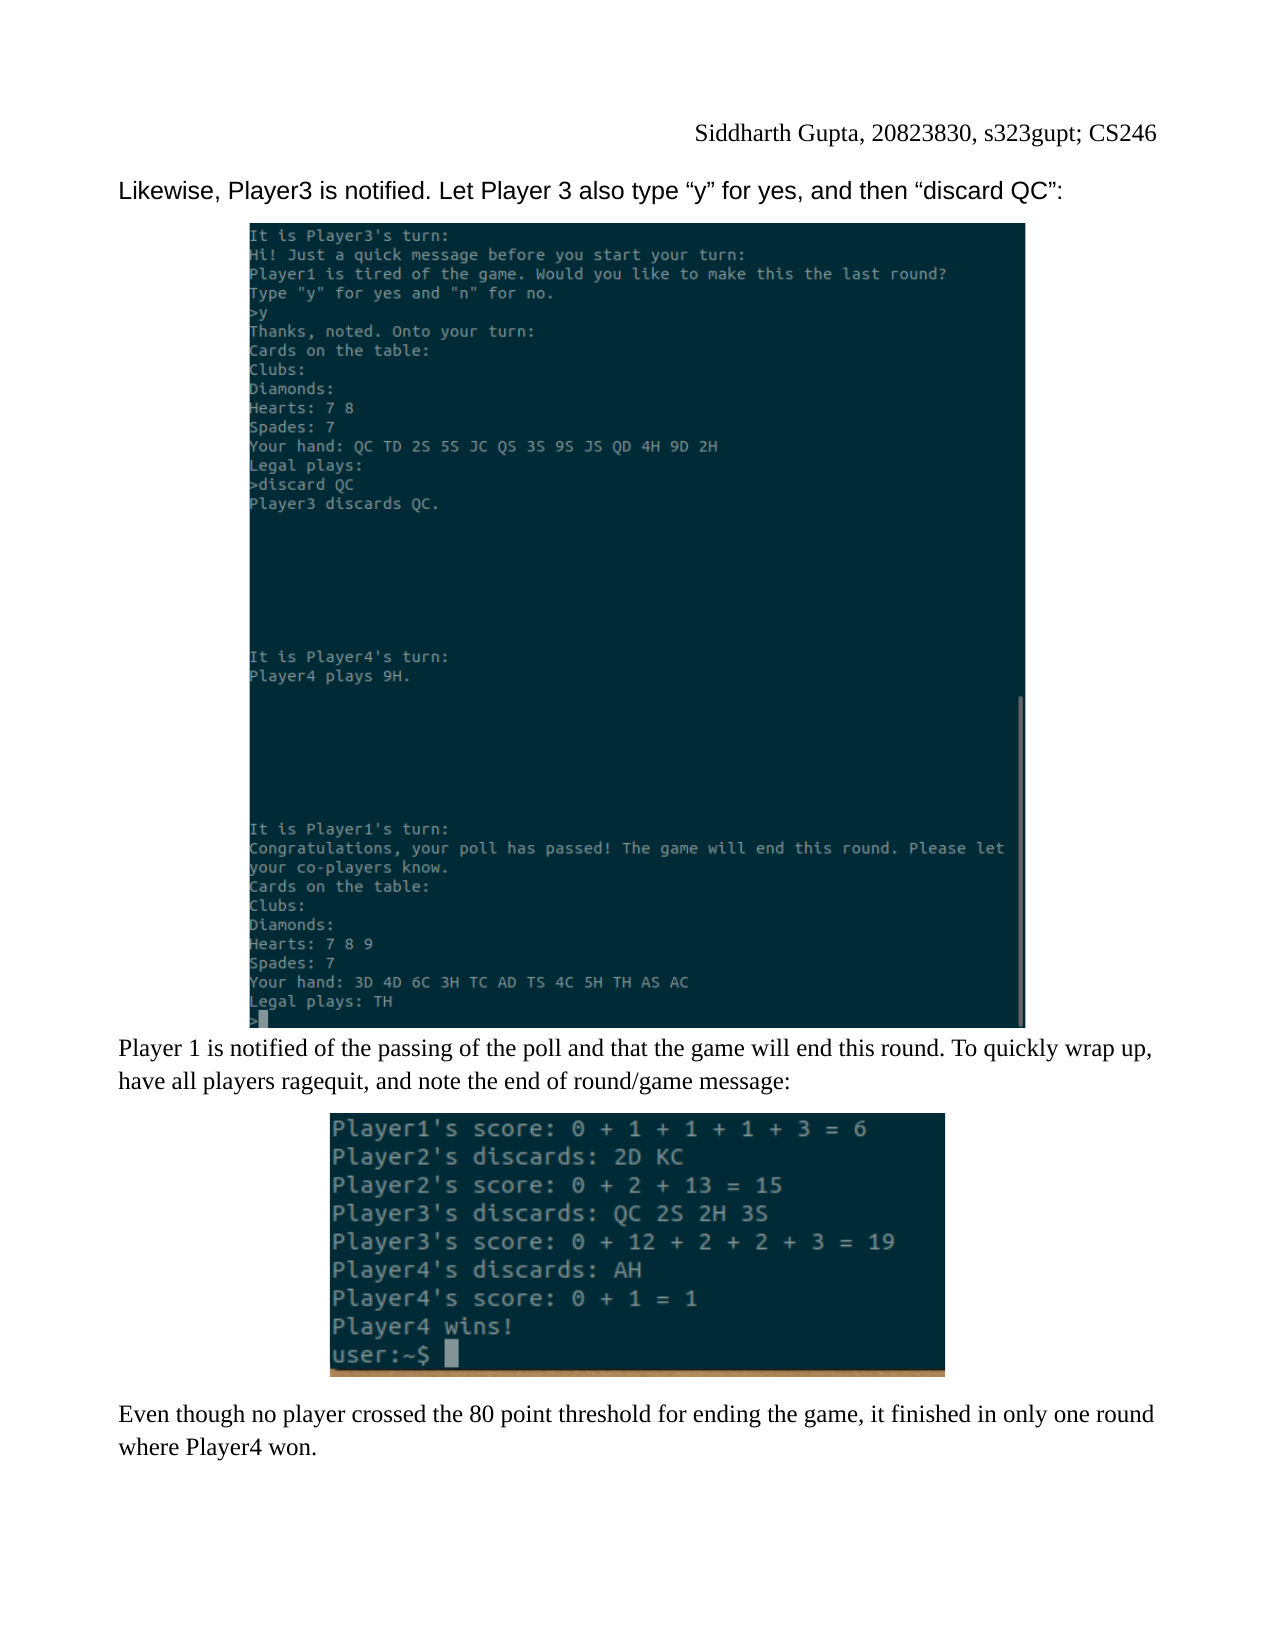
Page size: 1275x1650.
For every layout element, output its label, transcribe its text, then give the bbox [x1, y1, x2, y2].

picture [308, 884, 315, 891]
picture [281, 421, 286, 432]
picture [491, 287, 497, 298]
picture [270, 479, 276, 489]
picture [423, 826, 429, 834]
picture [348, 1148, 358, 1164]
picture [361, 1124, 372, 1136]
picture [452, 268, 458, 279]
picture [729, 842, 735, 853]
picture [318, 230, 323, 241]
picture [471, 441, 477, 451]
picture [252, 824, 256, 834]
picture [361, 1322, 372, 1334]
picture [418, 1346, 429, 1365]
picture [308, 231, 315, 240]
picture [418, 1291, 430, 1306]
picture [279, 900, 286, 910]
picture [376, 1181, 387, 1197]
picture [519, 846, 525, 853]
picture [327, 826, 334, 834]
picture [337, 827, 342, 837]
picture [559, 1259, 570, 1277]
picture [405, 881, 410, 891]
picture [474, 1259, 485, 1277]
picture [631, 1291, 640, 1306]
picture [260, 348, 267, 355]
picture [261, 652, 266, 661]
picture [356, 233, 362, 240]
picture [337, 233, 343, 244]
picture [658, 1181, 668, 1192]
picture [729, 267, 733, 279]
picture [633, 842, 650, 853]
picture [413, 291, 420, 298]
picture [883, 1234, 894, 1249]
picture [871, 1234, 880, 1249]
picture [488, 1237, 499, 1249]
picture [279, 329, 286, 336]
picture [509, 329, 515, 336]
picture [911, 843, 915, 853]
picture [376, 1265, 386, 1282]
picture [528, 846, 534, 853]
picture [376, 1152, 386, 1169]
picture [688, 1177, 696, 1193]
picture [475, 1322, 485, 1334]
picture [531, 1124, 542, 1136]
picture [291, 460, 295, 470]
picture [419, 1234, 429, 1249]
picture [451, 978, 459, 987]
picture [394, 880, 401, 891]
picture [559, 1146, 570, 1164]
picture [346, 654, 353, 660]
picture [576, 267, 582, 279]
picture [318, 444, 324, 451]
picture [348, 1204, 358, 1221]
picture [623, 978, 631, 987]
picture [261, 231, 266, 239]
picture [249, 288, 257, 298]
picture [442, 846, 448, 853]
picture [361, 442, 368, 449]
picture [687, 1121, 696, 1136]
picture [445, 1322, 458, 1334]
picture [653, 252, 659, 263]
picture [300, 252, 305, 260]
picture [385, 233, 391, 241]
picture [356, 269, 362, 279]
picture [672, 1237, 683, 1249]
picture [358, 842, 362, 853]
picture [489, 1261, 499, 1277]
picture [709, 846, 717, 853]
picture [418, 1319, 429, 1334]
picture [385, 977, 401, 987]
picture [281, 673, 286, 682]
picture [817, 842, 821, 853]
picture [700, 1177, 711, 1193]
picture [481, 271, 487, 282]
picture [260, 424, 265, 435]
picture [376, 1294, 387, 1310]
picture [414, 655, 420, 662]
picture [338, 345, 343, 355]
picture [447, 1181, 457, 1193]
picture [270, 922, 276, 930]
picture [853, 271, 860, 279]
picture [384, 997, 392, 1006]
picture [744, 1121, 753, 1136]
picture [413, 865, 440, 872]
picture [376, 881, 381, 891]
picture [681, 980, 687, 987]
picture [375, 249, 381, 260]
picture [249, 327, 256, 336]
picture [298, 977, 305, 987]
picture [310, 671, 314, 681]
picture [987, 846, 994, 853]
picture [501, 290, 506, 298]
picture [537, 252, 544, 258]
picture [346, 880, 363, 891]
picture [337, 654, 343, 665]
picture [270, 290, 286, 301]
picture [405, 1322, 414, 1334]
picture [518, 1237, 527, 1249]
picture [348, 1176, 358, 1193]
picture [602, 1181, 612, 1192]
picture [394, 671, 401, 681]
picture [447, 1152, 457, 1164]
picture [557, 252, 563, 263]
picture [337, 463, 342, 473]
picture [671, 1149, 683, 1164]
picture [348, 1119, 358, 1136]
picture [489, 1322, 499, 1334]
picture [681, 846, 698, 853]
picture [375, 865, 381, 872]
picture [423, 654, 429, 662]
picture [602, 1124, 613, 1135]
picture [447, 1294, 457, 1306]
picture [337, 999, 342, 1009]
picture [346, 403, 353, 413]
picture [279, 364, 286, 375]
picture [518, 1124, 527, 1136]
picture [334, 1177, 345, 1193]
picture [299, 271, 305, 278]
picture [289, 325, 295, 336]
picture [516, 1152, 527, 1164]
picture [249, 441, 257, 451]
picture [490, 248, 506, 260]
picture [308, 444, 314, 451]
picture [404, 824, 410, 834]
picture [729, 252, 735, 260]
picture [348, 1261, 358, 1277]
picture [270, 424, 276, 432]
picture [404, 329, 410, 336]
picture [682, 252, 687, 260]
picture [491, 326, 496, 336]
picture [281, 957, 286, 968]
picture [688, 1291, 696, 1306]
picture [346, 233, 353, 240]
picture [280, 405, 285, 413]
picture [318, 823, 324, 834]
picture [252, 231, 256, 241]
picture [423, 268, 430, 279]
picture [266, 865, 276, 872]
picture [260, 884, 267, 891]
picture [249, 865, 256, 875]
picture [289, 348, 295, 355]
picture [327, 268, 333, 279]
picture [346, 673, 353, 681]
picture [939, 846, 946, 853]
picture [327, 463, 334, 470]
picture [432, 654, 439, 662]
picture [673, 252, 678, 260]
picture [758, 269, 764, 279]
picture [518, 1294, 527, 1306]
picture [405, 345, 410, 355]
picture [376, 1209, 387, 1226]
picture [586, 441, 592, 451]
picture [362, 1152, 372, 1164]
picture [327, 441, 333, 451]
picture [361, 1209, 372, 1221]
picture [815, 267, 821, 279]
picture [320, 460, 324, 470]
picture [384, 497, 391, 509]
picture [249, 403, 266, 413]
picture [714, 1206, 726, 1221]
picture [546, 1152, 555, 1164]
picture [921, 842, 926, 853]
picture [356, 290, 362, 298]
picture [249, 499, 258, 508]
picture [419, 1206, 429, 1221]
picture [528, 443, 534, 451]
picture [700, 1206, 710, 1221]
picture [657, 1149, 669, 1164]
picture [279, 846, 286, 856]
picture [502, 1181, 515, 1193]
picture [620, 441, 631, 451]
picture [531, 1237, 542, 1249]
picture [443, 268, 448, 279]
picture [631, 1234, 640, 1249]
picture [531, 1209, 541, 1221]
picture [882, 842, 888, 853]
picture [320, 996, 324, 1006]
picture [385, 865, 391, 872]
picture [367, 325, 372, 336]
picture [249, 920, 258, 930]
picture [546, 1209, 555, 1221]
picture [348, 1232, 358, 1249]
picture [672, 1206, 682, 1221]
picture [488, 1294, 499, 1306]
picture [480, 442, 487, 451]
picture [249, 269, 257, 279]
picture [279, 463, 286, 470]
picture [559, 1203, 570, 1221]
picture [334, 1262, 345, 1277]
picture [404, 230, 410, 241]
picture [413, 252, 429, 260]
picture [474, 1146, 485, 1164]
picture [519, 252, 534, 260]
picture [289, 884, 295, 891]
picture [853, 846, 864, 853]
picture [348, 1289, 358, 1306]
picture [949, 846, 955, 853]
picture [557, 977, 563, 987]
picture [700, 1234, 711, 1249]
picture [347, 999, 353, 1006]
picture [261, 249, 266, 260]
picture [327, 865, 332, 875]
picture [356, 654, 362, 662]
picture [270, 386, 276, 394]
picture [376, 1237, 387, 1254]
picture [318, 884, 324, 891]
picture [413, 884, 420, 891]
picture [291, 996, 295, 1006]
picture [308, 865, 315, 872]
picture [574, 1152, 584, 1164]
picture [308, 824, 314, 834]
picture [279, 922, 305, 930]
picture [574, 1209, 584, 1221]
picture [405, 1294, 414, 1306]
picture [673, 441, 688, 451]
picture [663, 252, 673, 260]
picture [367, 939, 372, 947]
picture [270, 884, 276, 891]
picture [461, 252, 467, 263]
picture [327, 329, 344, 336]
picture [528, 977, 534, 987]
picture [252, 652, 256, 662]
picture [337, 498, 342, 509]
picture [690, 271, 698, 279]
picture [854, 1121, 866, 1136]
picture [506, 1319, 510, 1334]
picture [662, 846, 668, 856]
picture [413, 348, 420, 355]
picture [261, 670, 266, 681]
picture [348, 1350, 358, 1362]
picture [280, 271, 286, 282]
picture [573, 1234, 585, 1249]
picture [488, 1124, 499, 1136]
picture [260, 999, 276, 1009]
picture [366, 231, 372, 241]
picture [310, 843, 314, 853]
picture [389, 1294, 402, 1306]
picture [377, 1350, 386, 1362]
picture [413, 827, 420, 834]
picture [365, 977, 370, 987]
picture [289, 846, 295, 853]
picture [672, 846, 678, 853]
picture [327, 498, 333, 509]
picture [422, 329, 430, 336]
picture [289, 501, 295, 509]
picture [658, 1206, 668, 1221]
picture [602, 1294, 612, 1305]
picture [614, 977, 620, 987]
picture [362, 1181, 372, 1193]
picture [249, 250, 258, 260]
picture [602, 1237, 613, 1249]
picture [327, 842, 333, 853]
picture [318, 250, 324, 260]
picture [355, 442, 362, 455]
picture [270, 960, 276, 968]
picture [630, 1177, 640, 1193]
picture [958, 846, 965, 853]
picture [343, 480, 353, 489]
picture [537, 269, 548, 279]
picture [777, 268, 783, 279]
picture [488, 1181, 499, 1193]
picture [389, 1152, 401, 1164]
picture [566, 979, 573, 987]
picture [447, 1124, 457, 1136]
picture [573, 1177, 585, 1193]
picture [892, 271, 898, 279]
picture [299, 673, 305, 680]
picture [434, 286, 439, 298]
picture [568, 252, 582, 260]
text Even though no player crossed the 80 point threshold for ending the game, it finished in only one round where Player4 won. [118, 1399, 1157, 1461]
picture [346, 865, 353, 872]
picture [813, 1234, 823, 1249]
picture [261, 900, 266, 910]
picture [595, 842, 601, 853]
picture [873, 270, 879, 279]
picture [249, 671, 257, 681]
picture [249, 384, 258, 394]
picture [799, 1121, 809, 1136]
picture [634, 250, 639, 258]
picture [327, 673, 334, 684]
picture [299, 846, 305, 853]
picture [797, 843, 802, 853]
picture [389, 1237, 401, 1249]
picture [422, 846, 439, 853]
picture [270, 271, 276, 279]
picture [270, 329, 276, 336]
picture [253, 1010, 268, 1028]
picture [348, 843, 353, 853]
picture [452, 252, 458, 260]
picture [309, 269, 314, 279]
picture [308, 291, 313, 299]
picture [260, 960, 266, 971]
picture [503, 1152, 513, 1164]
picture [447, 1265, 457, 1277]
picture [405, 1124, 414, 1136]
picture [531, 1152, 541, 1164]
picture [280, 651, 285, 662]
picture [461, 1317, 471, 1334]
picture [347, 463, 353, 470]
picture [701, 250, 706, 258]
picture [413, 979, 429, 987]
picture [474, 1203, 485, 1221]
picture [289, 938, 295, 949]
picture [503, 1209, 513, 1221]
picture [384, 292, 391, 298]
picture [308, 348, 315, 355]
picture [785, 1237, 796, 1249]
picture [334, 1121, 345, 1136]
picture [389, 1265, 402, 1277]
picture [249, 461, 257, 470]
picture [447, 1237, 457, 1249]
picture [270, 405, 276, 413]
picture [471, 329, 477, 336]
picture [308, 999, 315, 1009]
picture [404, 652, 410, 662]
picture [280, 823, 286, 834]
picture [475, 1124, 485, 1136]
picture [308, 382, 314, 394]
picture [260, 463, 276, 473]
picture [574, 1265, 584, 1277]
picture [355, 329, 366, 336]
picture [394, 248, 398, 259]
picture [389, 1322, 401, 1334]
picture [418, 1262, 430, 1277]
picture [595, 978, 602, 987]
picture [389, 1181, 402, 1193]
picture [269, 367, 276, 375]
picture [261, 310, 267, 320]
picture [309, 499, 314, 507]
picture [432, 233, 439, 240]
picture [308, 980, 314, 987]
picture [739, 842, 745, 853]
picture [920, 271, 927, 279]
picture [308, 652, 315, 661]
picture [558, 441, 563, 451]
picture [327, 999, 334, 1006]
picture [416, 499, 429, 512]
picture [384, 273, 391, 279]
picture [767, 268, 774, 279]
picture [327, 976, 333, 987]
picture [367, 824, 372, 834]
picture [367, 846, 381, 853]
picture [931, 267, 936, 279]
picture [338, 881, 343, 891]
picture [624, 843, 630, 853]
picture [334, 1149, 345, 1164]
picture [531, 1265, 541, 1277]
picture [298, 482, 305, 489]
picture [376, 1124, 387, 1141]
picture [518, 329, 525, 336]
picture [394, 327, 399, 336]
picture [356, 865, 361, 873]
picture [261, 268, 266, 279]
picture [624, 252, 630, 260]
picture [270, 673, 276, 681]
picture [414, 846, 420, 856]
picture [249, 997, 257, 1006]
picture [366, 252, 372, 260]
picture [405, 1265, 414, 1277]
picture [738, 273, 745, 279]
picture [537, 290, 545, 298]
picture [451, 329, 467, 336]
picture [385, 846, 391, 853]
picture [576, 846, 582, 853]
picture [442, 329, 447, 339]
picture [720, 252, 726, 259]
picture [757, 842, 783, 853]
picture [827, 1127, 838, 1134]
picture [346, 344, 363, 355]
picture [841, 1240, 852, 1247]
picture [643, 442, 649, 451]
picture [394, 344, 401, 355]
picture [337, 252, 343, 260]
picture [757, 1206, 767, 1221]
picture [362, 1265, 372, 1277]
picture [573, 1291, 585, 1306]
picture [334, 1234, 345, 1249]
picture [279, 386, 305, 394]
picture [531, 1181, 543, 1193]
picture [771, 1124, 782, 1135]
picture [631, 1121, 640, 1136]
picture [405, 1237, 414, 1249]
picture [336, 480, 343, 493]
picture [634, 268, 640, 279]
picture [642, 977, 650, 987]
picture [270, 941, 276, 949]
picture [671, 978, 678, 987]
picture [357, 252, 362, 263]
picture [729, 1237, 740, 1249]
picture [405, 1181, 414, 1193]
picture [318, 922, 324, 930]
picture [299, 329, 305, 336]
picture [327, 233, 334, 241]
picture [298, 865, 305, 872]
picture [375, 271, 381, 279]
picture [978, 842, 984, 853]
picture [758, 1177, 767, 1193]
picture [489, 1204, 499, 1221]
picture [490, 271, 496, 279]
picture [644, 1234, 654, 1249]
picture [461, 846, 478, 856]
picture [420, 1121, 429, 1136]
picture [771, 1177, 781, 1193]
picture [502, 1124, 514, 1136]
picture [547, 846, 552, 856]
picture [361, 1237, 372, 1249]
picture [280, 482, 286, 489]
picture [643, 268, 649, 279]
picture [389, 1209, 401, 1221]
picture [334, 1319, 345, 1334]
picture [502, 1237, 515, 1249]
picture [499, 329, 506, 336]
picture [338, 287, 344, 298]
picture [384, 671, 391, 680]
picture [299, 501, 305, 508]
picture [502, 1294, 515, 1306]
picture [709, 442, 717, 451]
picture [393, 441, 400, 451]
picture [475, 1237, 485, 1249]
picture [567, 268, 573, 279]
picture [503, 1265, 513, 1277]
picture [509, 842, 515, 853]
picture [298, 441, 305, 451]
picture [743, 1206, 753, 1221]
picture [929, 846, 937, 853]
picture [405, 1152, 414, 1164]
picture [709, 252, 716, 260]
picture [385, 884, 391, 891]
picture [658, 1124, 669, 1136]
picture [629, 1149, 641, 1164]
picture [375, 501, 381, 508]
picture [270, 501, 276, 509]
picture [419, 1177, 429, 1193]
picture [366, 652, 372, 661]
picture [405, 1209, 414, 1221]
picture [604, 272, 620, 279]
picture [471, 977, 477, 987]
picture [261, 383, 266, 394]
picture [546, 1265, 555, 1277]
picture [509, 249, 516, 260]
picture [318, 980, 324, 987]
picture [805, 842, 812, 853]
picture [348, 1317, 358, 1334]
picture [289, 425, 296, 432]
picture [365, 865, 372, 872]
picture [261, 919, 266, 930]
picture [337, 846, 343, 853]
picture [260, 479, 267, 489]
picture [280, 941, 285, 949]
picture [499, 977, 516, 987]
picture [499, 271, 515, 279]
picture [573, 1121, 585, 1136]
picture [615, 1262, 641, 1277]
picture [366, 269, 372, 279]
picture [423, 233, 429, 240]
text Likewise, Player3 is notified. Let Player 3 also type “y” for yes, and then “discard QC”: [118, 176, 1157, 205]
picture [318, 348, 324, 355]
picture [385, 348, 391, 355]
picture [480, 980, 487, 987]
picture [355, 503, 362, 509]
picture [518, 1181, 527, 1193]
picture [824, 273, 831, 279]
picture [714, 1124, 725, 1136]
picture [531, 1294, 543, 1306]
picture [308, 918, 314, 930]
picture [872, 846, 879, 853]
picture [652, 442, 660, 451]
picture [317, 478, 324, 489]
picture [279, 999, 286, 1006]
picture [490, 842, 496, 853]
picture [616, 1149, 626, 1164]
picture [260, 325, 267, 336]
picture [432, 826, 439, 834]
picture [652, 268, 659, 279]
picture [998, 843, 1003, 853]
picture [516, 1265, 527, 1277]
picture [308, 463, 315, 473]
picture [334, 1291, 345, 1306]
picture [475, 1294, 485, 1306]
text Player 1 is notified of the passing of the poll and that the game will end this round. To quickly wrap up, have all players ragequit, and note the end of round/game message: [118, 1033, 1157, 1095]
picture [270, 846, 276, 853]
picture [419, 1149, 429, 1164]
picture [376, 1322, 387, 1339]
picture [682, 269, 687, 279]
picture [470, 252, 477, 258]
picture [249, 939, 267, 949]
picture [333, 1350, 344, 1362]
picture [339, 862, 343, 872]
picture [346, 827, 353, 834]
picture [362, 1294, 372, 1306]
picture [270, 348, 276, 355]
picture [806, 269, 812, 279]
picture [557, 846, 563, 853]
picture [361, 1350, 373, 1362]
picture [346, 939, 353, 949]
picture [615, 1206, 640, 1227]
picture [279, 344, 286, 355]
picture [709, 271, 726, 279]
picture [404, 861, 410, 872]
picture [558, 271, 563, 279]
picture [279, 880, 286, 891]
picture [396, 268, 400, 279]
picture [585, 846, 592, 853]
picture [329, 1113, 946, 1377]
picture [365, 501, 372, 509]
picture [376, 345, 381, 355]
picture [481, 842, 486, 853]
picture [615, 252, 620, 260]
picture [289, 402, 295, 413]
picture [475, 1181, 485, 1193]
picture [501, 445, 507, 455]
picture [334, 1206, 345, 1221]
picture [389, 1124, 401, 1136]
picture [489, 1148, 499, 1164]
picture [605, 250, 611, 260]
picture [261, 824, 266, 834]
picture [249, 977, 257, 987]
picture [516, 1209, 527, 1221]
picture [912, 271, 917, 279]
picture [757, 1234, 767, 1249]
picture [269, 903, 276, 910]
picture [567, 846, 573, 853]
picture [825, 846, 831, 853]
picture [385, 441, 390, 451]
picture [447, 1209, 457, 1221]
picture [279, 501, 286, 510]
picture [328, 654, 334, 662]
picture [356, 826, 362, 834]
picture [729, 1184, 740, 1191]
